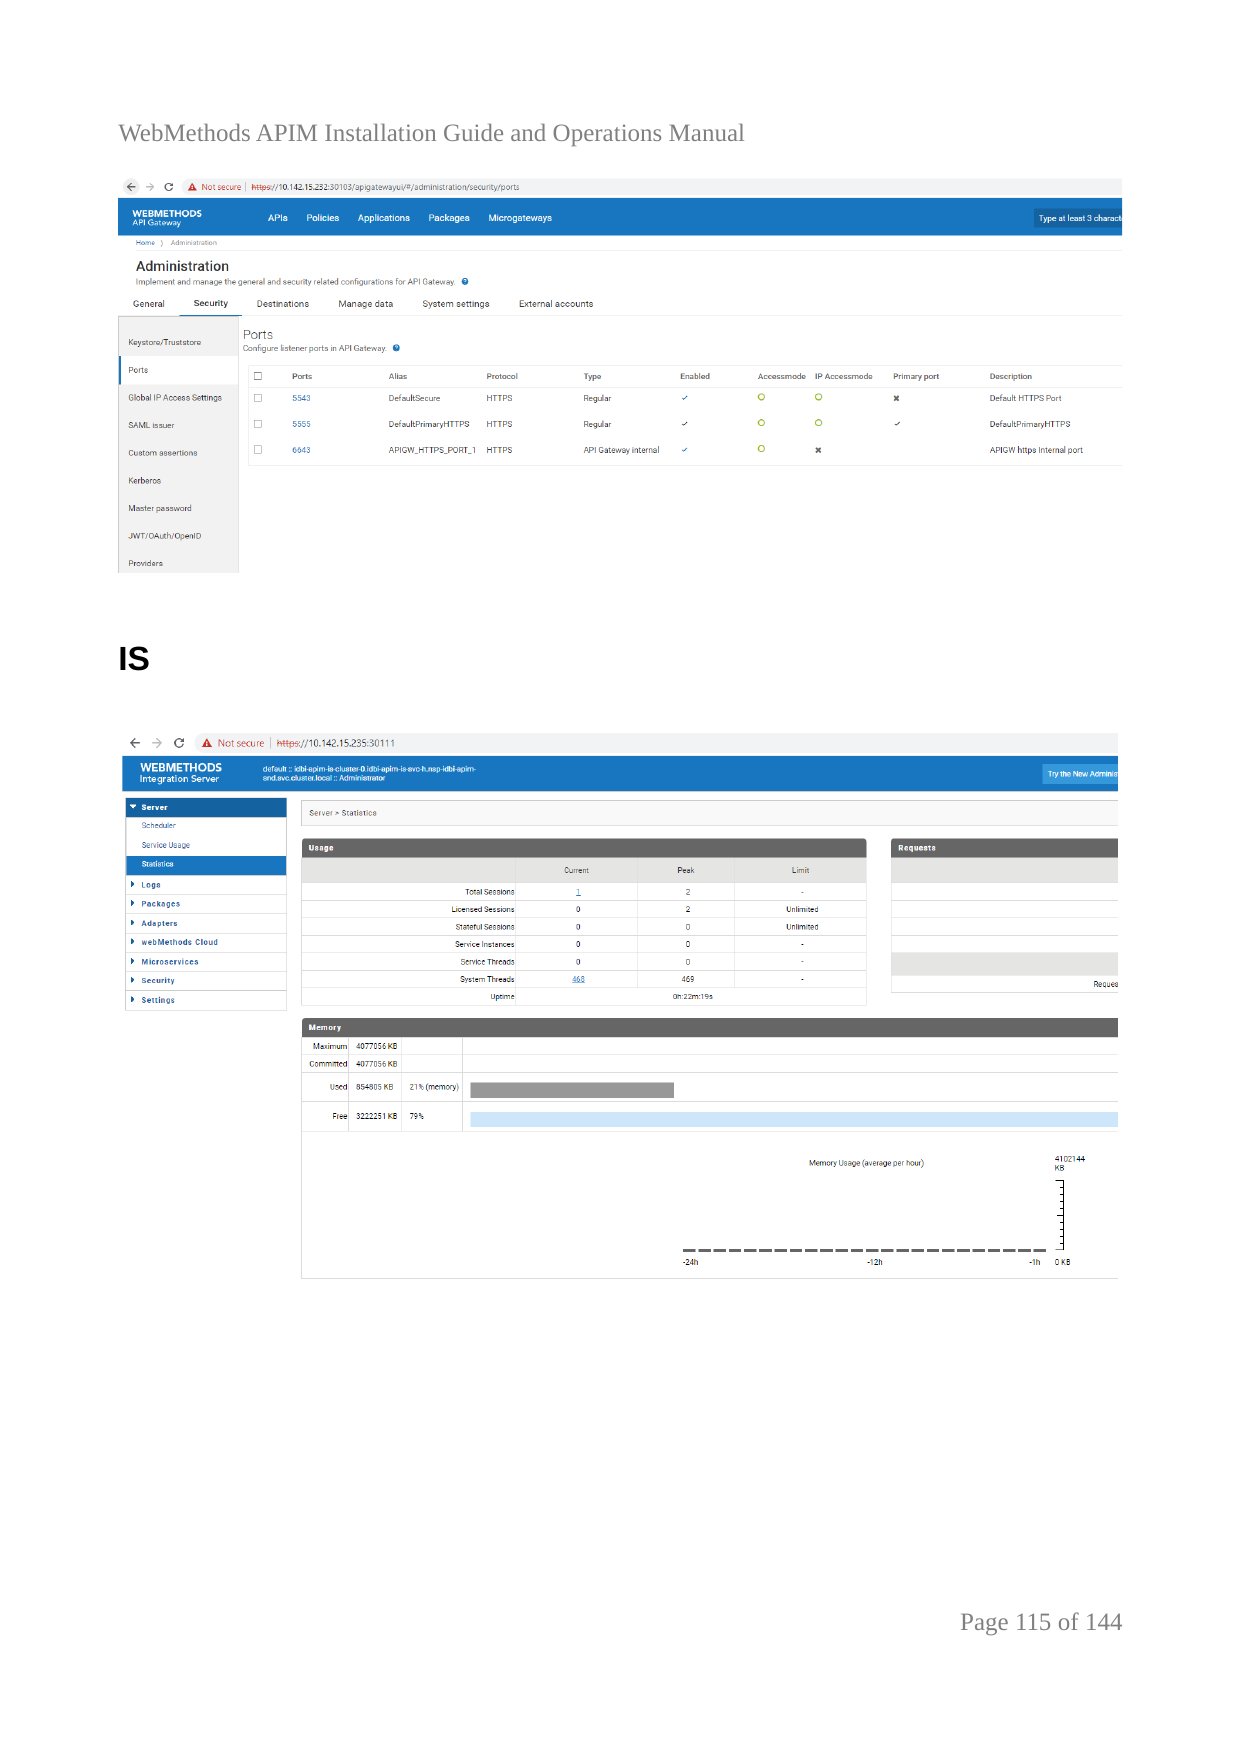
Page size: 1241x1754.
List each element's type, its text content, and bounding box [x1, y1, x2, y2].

picture [122, 730, 1118, 1284]
subtitle IS [118, 638, 1122, 677]
picture [118, 176, 1123, 573]
